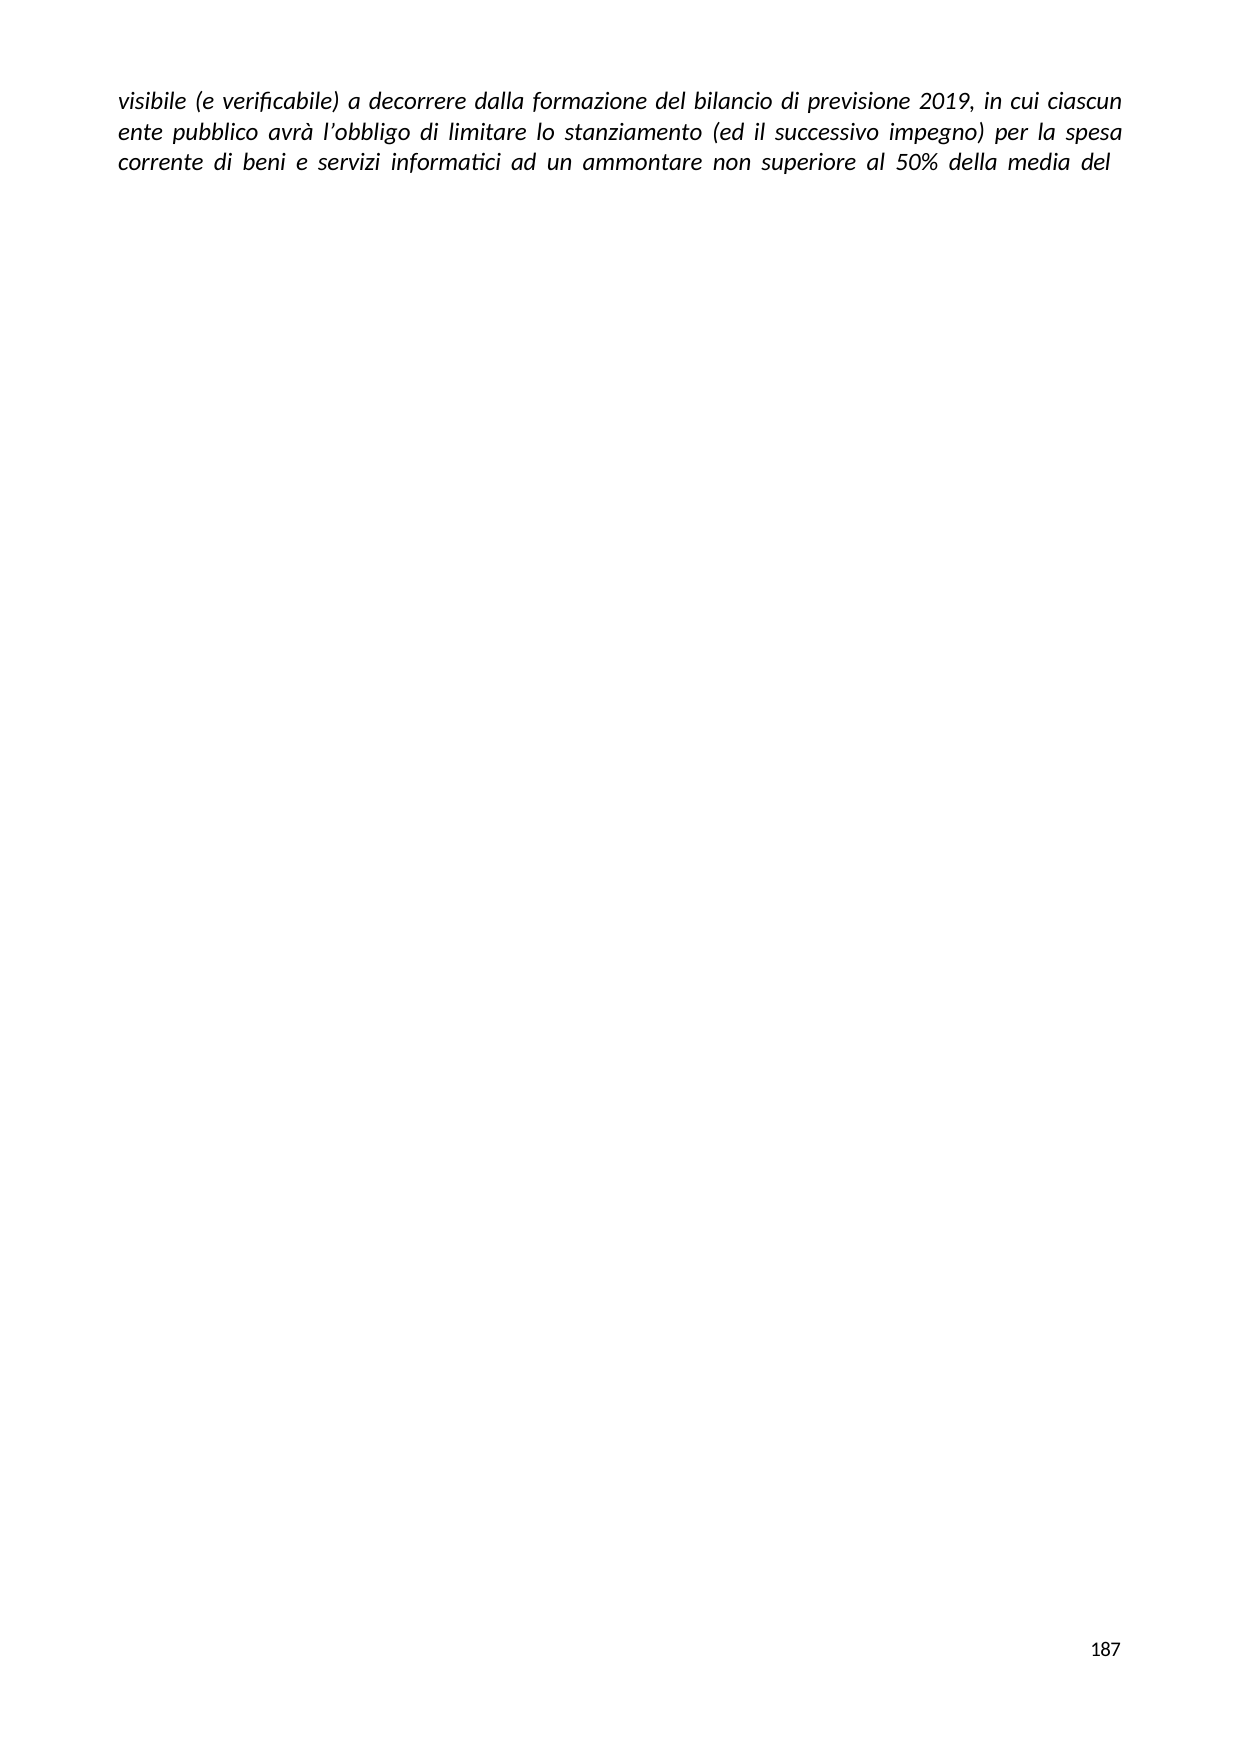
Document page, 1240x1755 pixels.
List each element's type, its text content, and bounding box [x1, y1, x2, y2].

text visibile (e verificabile) a decorrere dalla formazione del bilancio di previsione 2019, in cui ciascun ente pubblico avrà l’obbligo di limitare lo stanziamento (ed il successivo impegno) per la spesa corrente di beni e servizi informatici ad un ammontare non superiore al 50% della media del [118, 85, 1123, 177]
